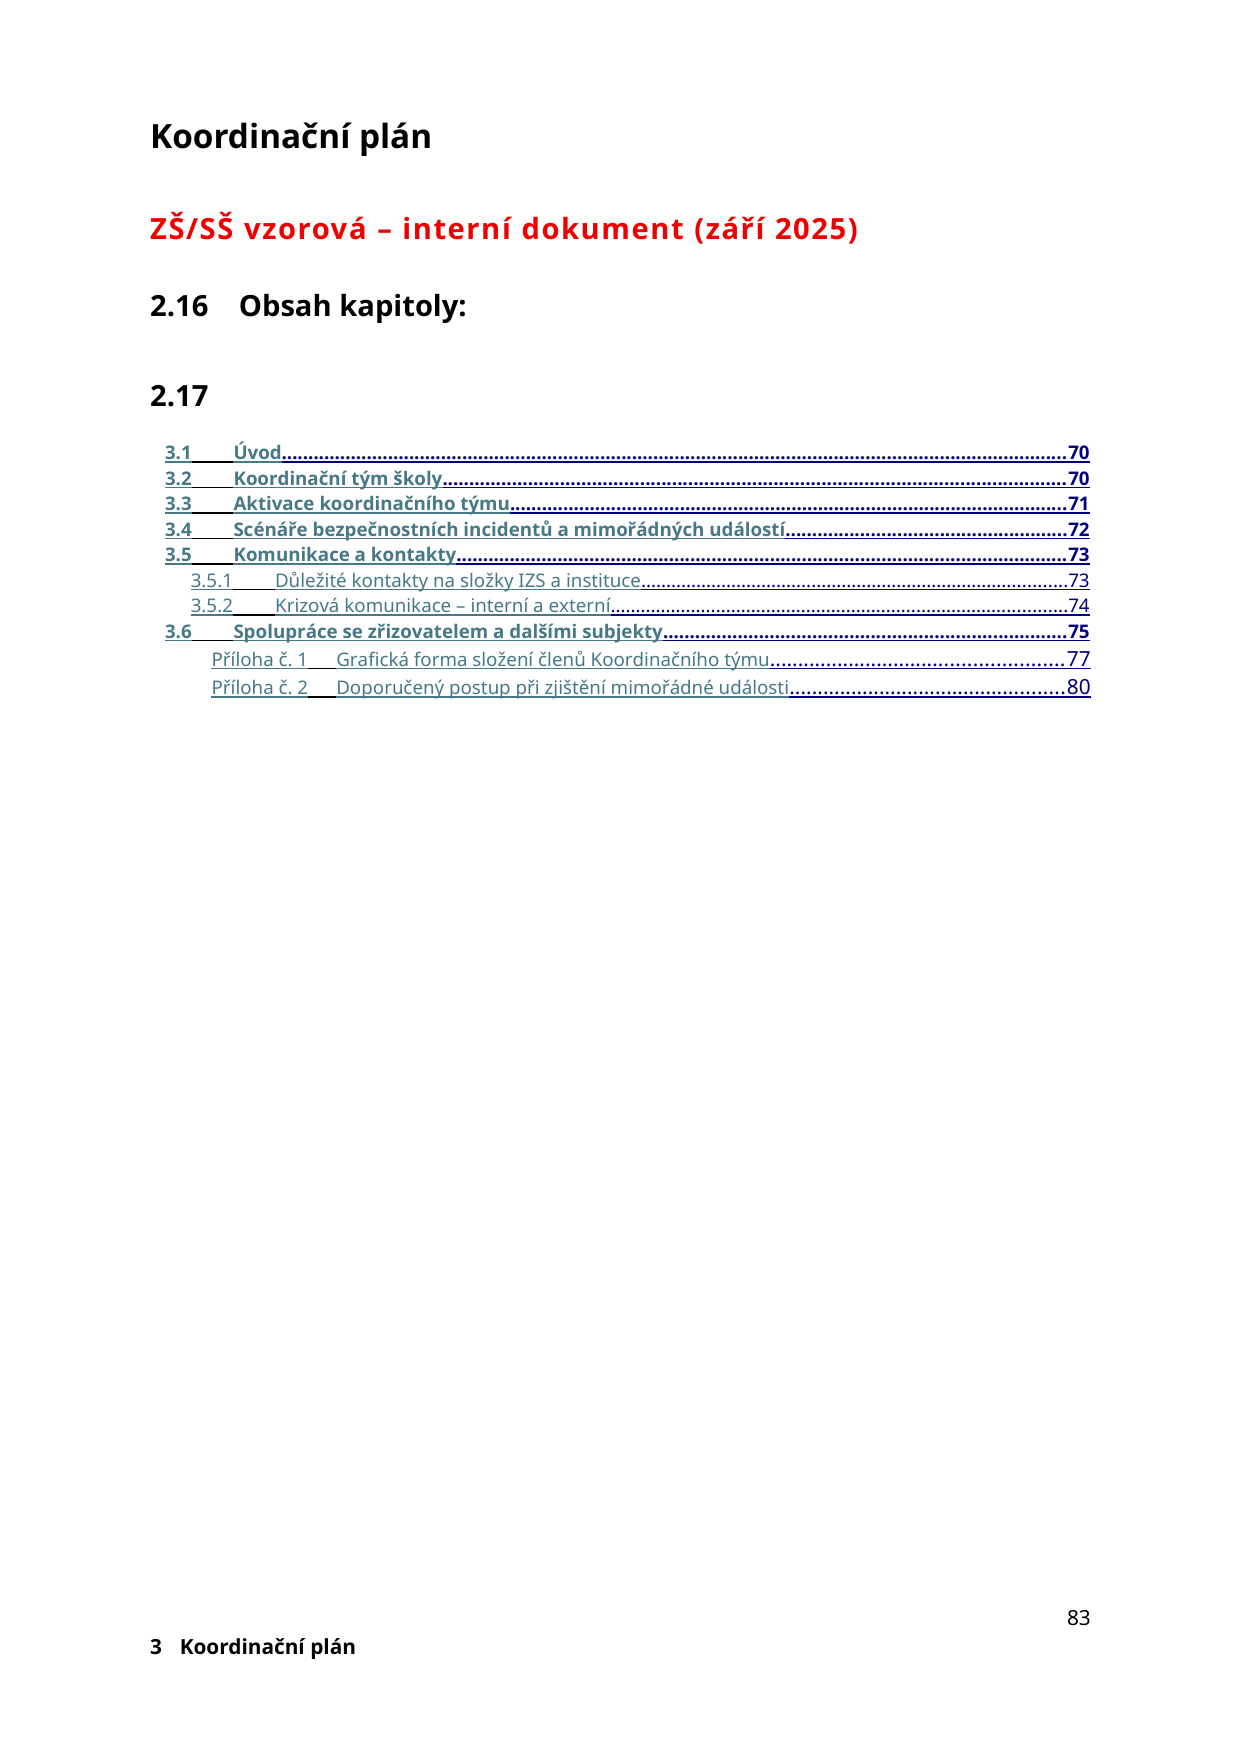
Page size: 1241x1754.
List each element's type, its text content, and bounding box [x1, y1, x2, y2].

text 3.6 Spolupráce se zřizovatelem a dalšími subjekty 75 [165, 618, 1091, 644]
text Příloha č. 2 Doporučený postup při zjištění mimořádné události 80 [211, 672, 1091, 696]
text 3.5.2 Krizová komunikace – interní a externí 74 [191, 593, 1091, 618]
text ZŠ/SŠ vzorová – interní dokument (září 2025) [150, 208, 1091, 248]
subtitle Obsah kapitoly: [150, 285, 1091, 325]
text 3.1 Úvod 70 [165, 439, 1091, 465]
text 3.4 Scénáře bezpečnostních incidentů a mimořádných událostí 72 [165, 516, 1091, 542]
subtitle Koordinační plán [150, 112, 1091, 158]
text 3.2 Koordinační tým školy 70 [165, 465, 1091, 491]
text 3.5.1 Důležité kontakty na složky IZS a instituce 73 [191, 567, 1091, 593]
text 3.5 Komunikace a kontakty 73 [165, 542, 1091, 567]
text Příloha č. 1 Grafická forma složení členů Koordinačního týmu 77 [211, 644, 1091, 668]
text 3.3 Aktivace koordinačního týmu 71 [165, 491, 1091, 516]
